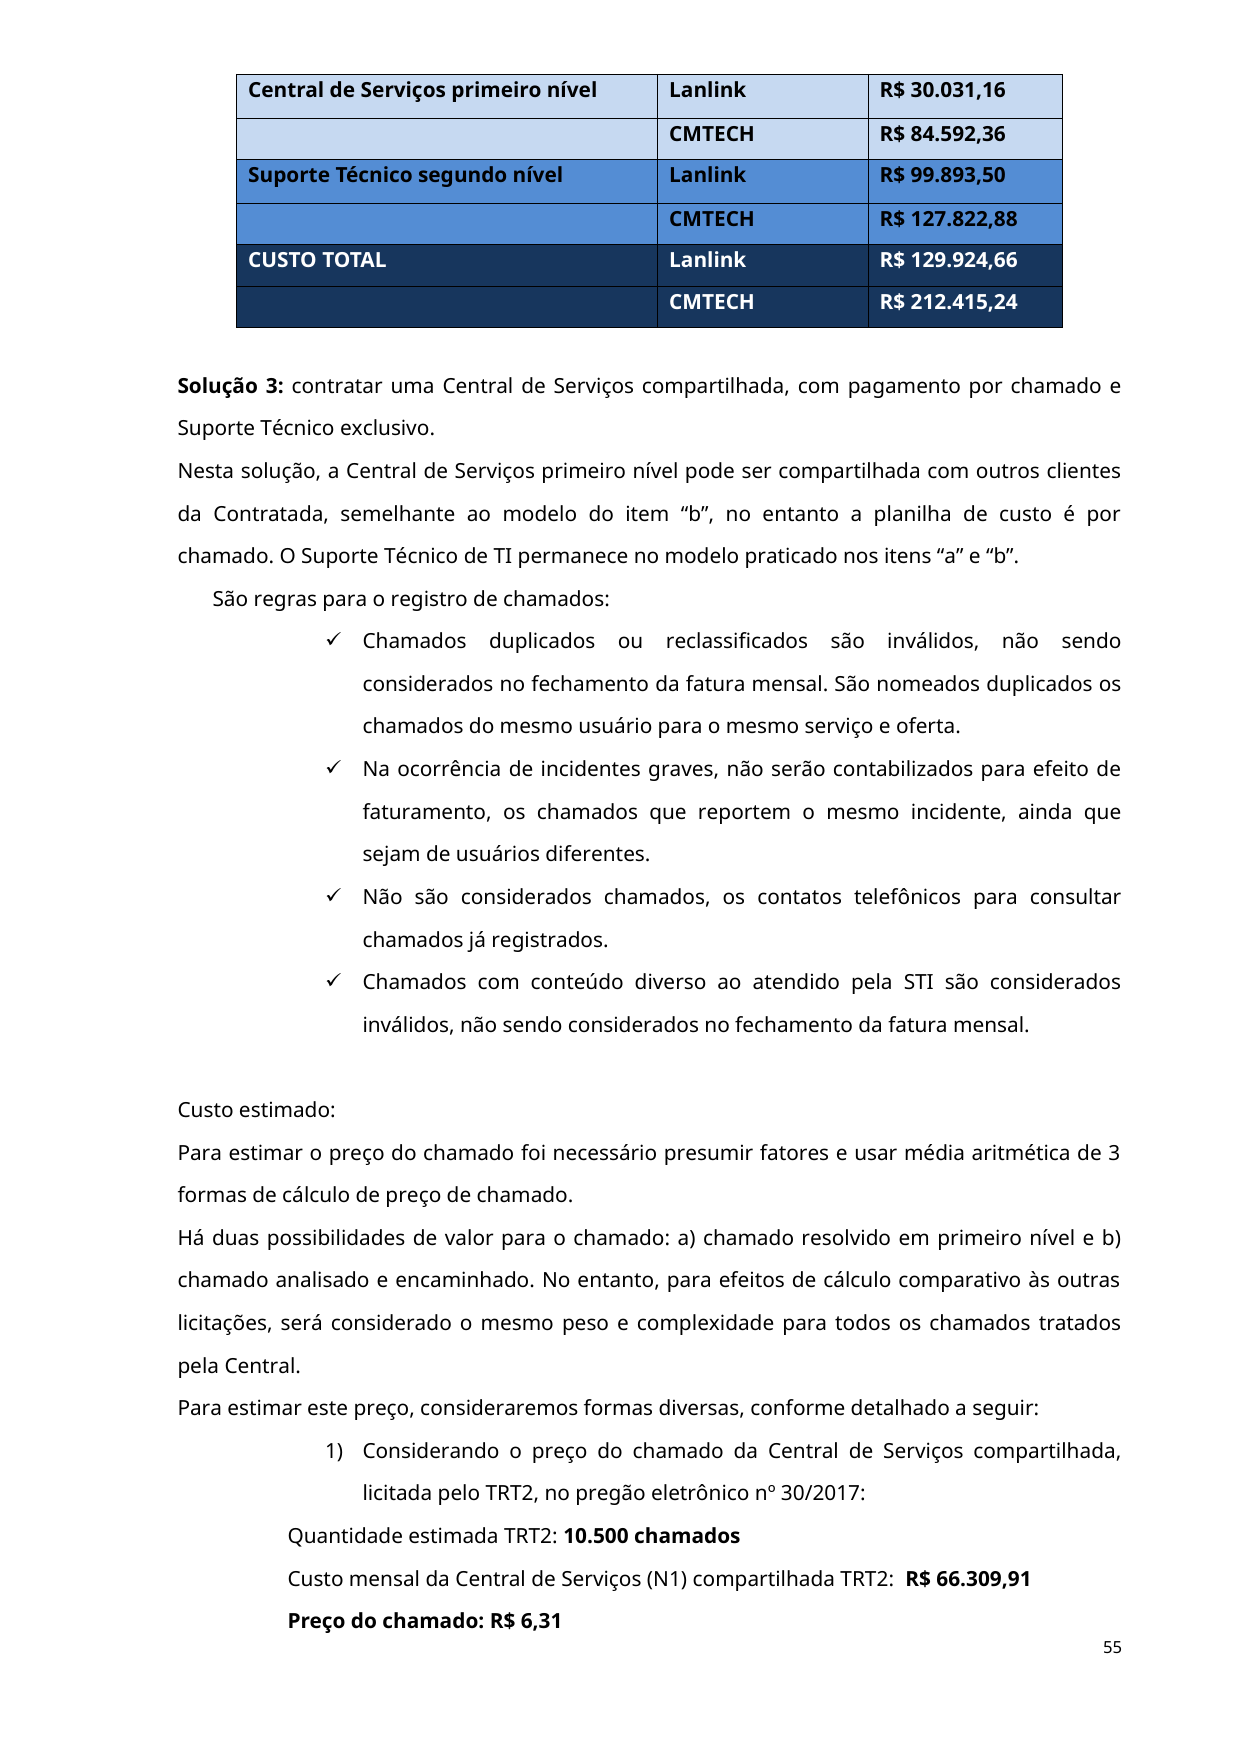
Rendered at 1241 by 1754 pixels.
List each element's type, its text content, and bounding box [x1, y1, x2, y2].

list Chamados com conteúdo diverso ao atendido pela STI são considerados inválidos, não sendo considerados no fechamento da fatura mensal. [325, 967, 1122, 1038]
table_cell R$ 212.415,24 [869, 287, 1062, 327]
table_cell Lanlink [658, 245, 868, 286]
text Custo estimado: [177, 1095, 1122, 1123]
list Chamados duplicados ou reclassificados são inválidos, não sendo considerados no fechamento da fatura mensal. São nomeados duplicados os chamados do mesmo usuário para o mesmo serviço e oferta. [325, 626, 1122, 740]
text Nesta solução, a Central de Serviços primeiro nível pode ser compartilhada com outros clientes da Contratada, semelhante ao modelo do item “b”, no entanto a planilha de custo é por chamado. O Suporte Técnico de TI permanece no modelo praticado nos itens “a” e “b”. [177, 456, 1122, 570]
list Na ocorrência de incidentes graves, não serão contabilizados para efeito de faturamento, os chamados que reportem o mesmo incidente, ainda que sejam de usuários diferentes. [325, 754, 1122, 868]
table_cell R$ 99.893,50 [869, 160, 1062, 203]
table_cell R$ 84.592,36 [869, 119, 1062, 159]
table_cell CUSTO TOTAL [237, 245, 657, 286]
table_cell R$ 129.924,66 [869, 245, 1062, 286]
text Há duas possibilidades de valor para o chamado: a) chamado resolvido em primeiro nível e b) chamado analisado e encaminhado. No entanto, para efeitos de cálculo comparativo às outras licitações, será considerado o mesmo peso e complexidade para todos os chamados tratados pela Central. [177, 1223, 1122, 1379]
table_cell R$ 127.822,88 [869, 204, 1062, 244]
table_cell Lanlink [658, 75, 868, 118]
table_cell Suporte Técnico segundo nível [237, 160, 657, 203]
table_cell R$ 30.031,16 [869, 75, 1062, 118]
table_cell CMTECH [658, 287, 868, 327]
table_cell Lanlink [658, 160, 868, 203]
table_cell [237, 287, 657, 327]
table_cell [237, 204, 657, 244]
list Não são considerados chamados, os contatos telefônicos para consultar chamados já registrados. [325, 882, 1122, 953]
table_cell CMTECH [658, 204, 868, 244]
table_cell CMTECH [658, 119, 868, 159]
text Para estimar o preço do chamado foi necessário presumir fatores e usar média aritmética de 3 formas de cálculo de preço de chamado. [177, 1138, 1122, 1209]
text Preço do chamado: R$ 6,31 [287, 1606, 1122, 1635]
text São regras para o registro de chamados: [212, 584, 1122, 612]
list Considerando o preço do chamado da Central de Serviços compartilhada, licitada pelo TRT2, no pregão eletrônico nº 30/2017: [325, 1436, 1122, 1507]
text Para estimar este preço, consideraremos formas diversas, conforme detalhado a seguir: [177, 1393, 1122, 1422]
text Quantidade estimada TRT2: 10.500 chamados [287, 1521, 1122, 1549]
table_cell Central de Serviços primeiro nível [237, 75, 657, 118]
text Custo mensal da Central de Serviços (N1) compartilhada TRT2: R$ 66.309,91 [287, 1564, 1122, 1592]
table_cell [237, 119, 657, 159]
text Solução 3: contratar uma Central de Serviços compartilhada, com pagamento por chamado e Suporte Técnico exclusivo. [177, 371, 1122, 442]
